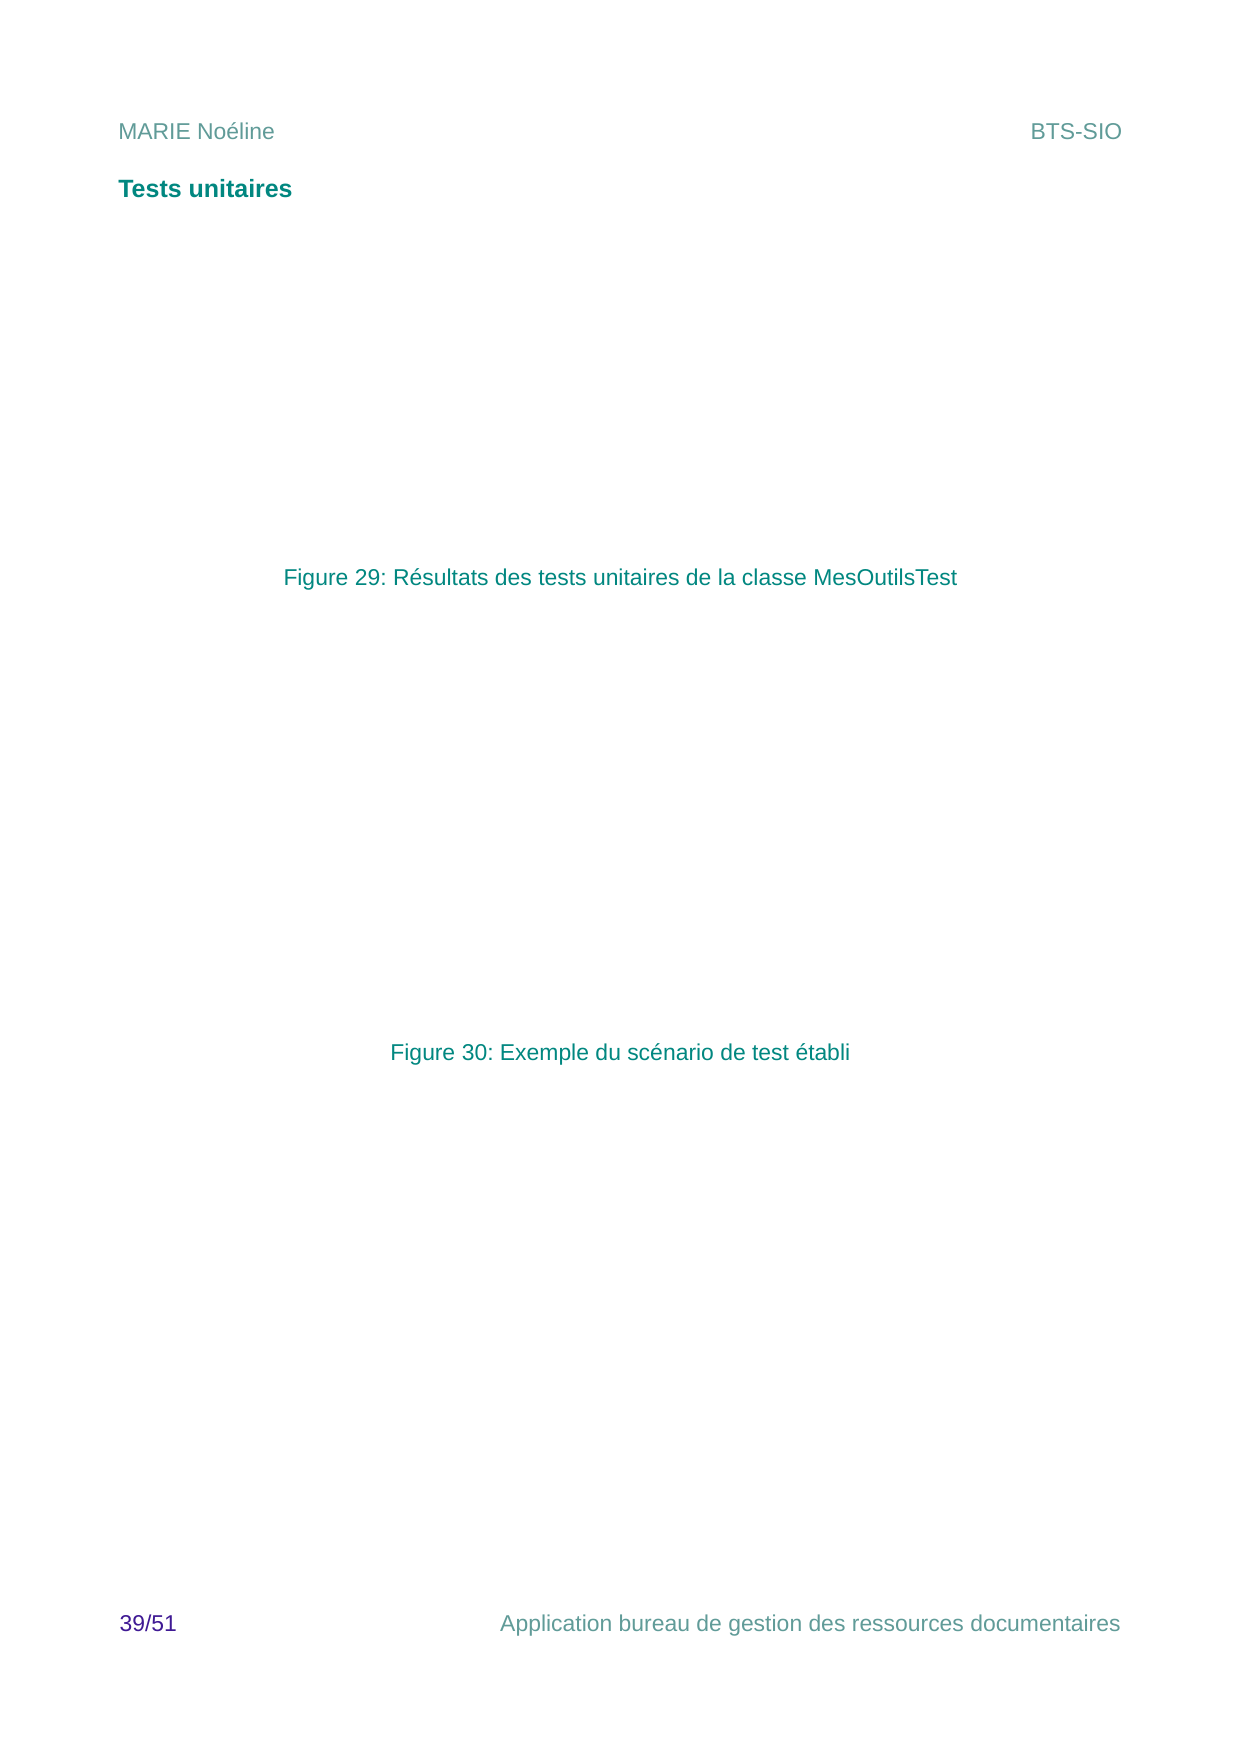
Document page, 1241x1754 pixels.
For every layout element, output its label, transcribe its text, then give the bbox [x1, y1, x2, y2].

subtitle Tests unitaires [118, 174, 1122, 203]
text Figure 29: Résultats des tests unitaires de la classe MesOutilsTest [156, 564, 1084, 591]
text Figure 30: Exemple du scénario de test établi [184, 1039, 1056, 1065]
